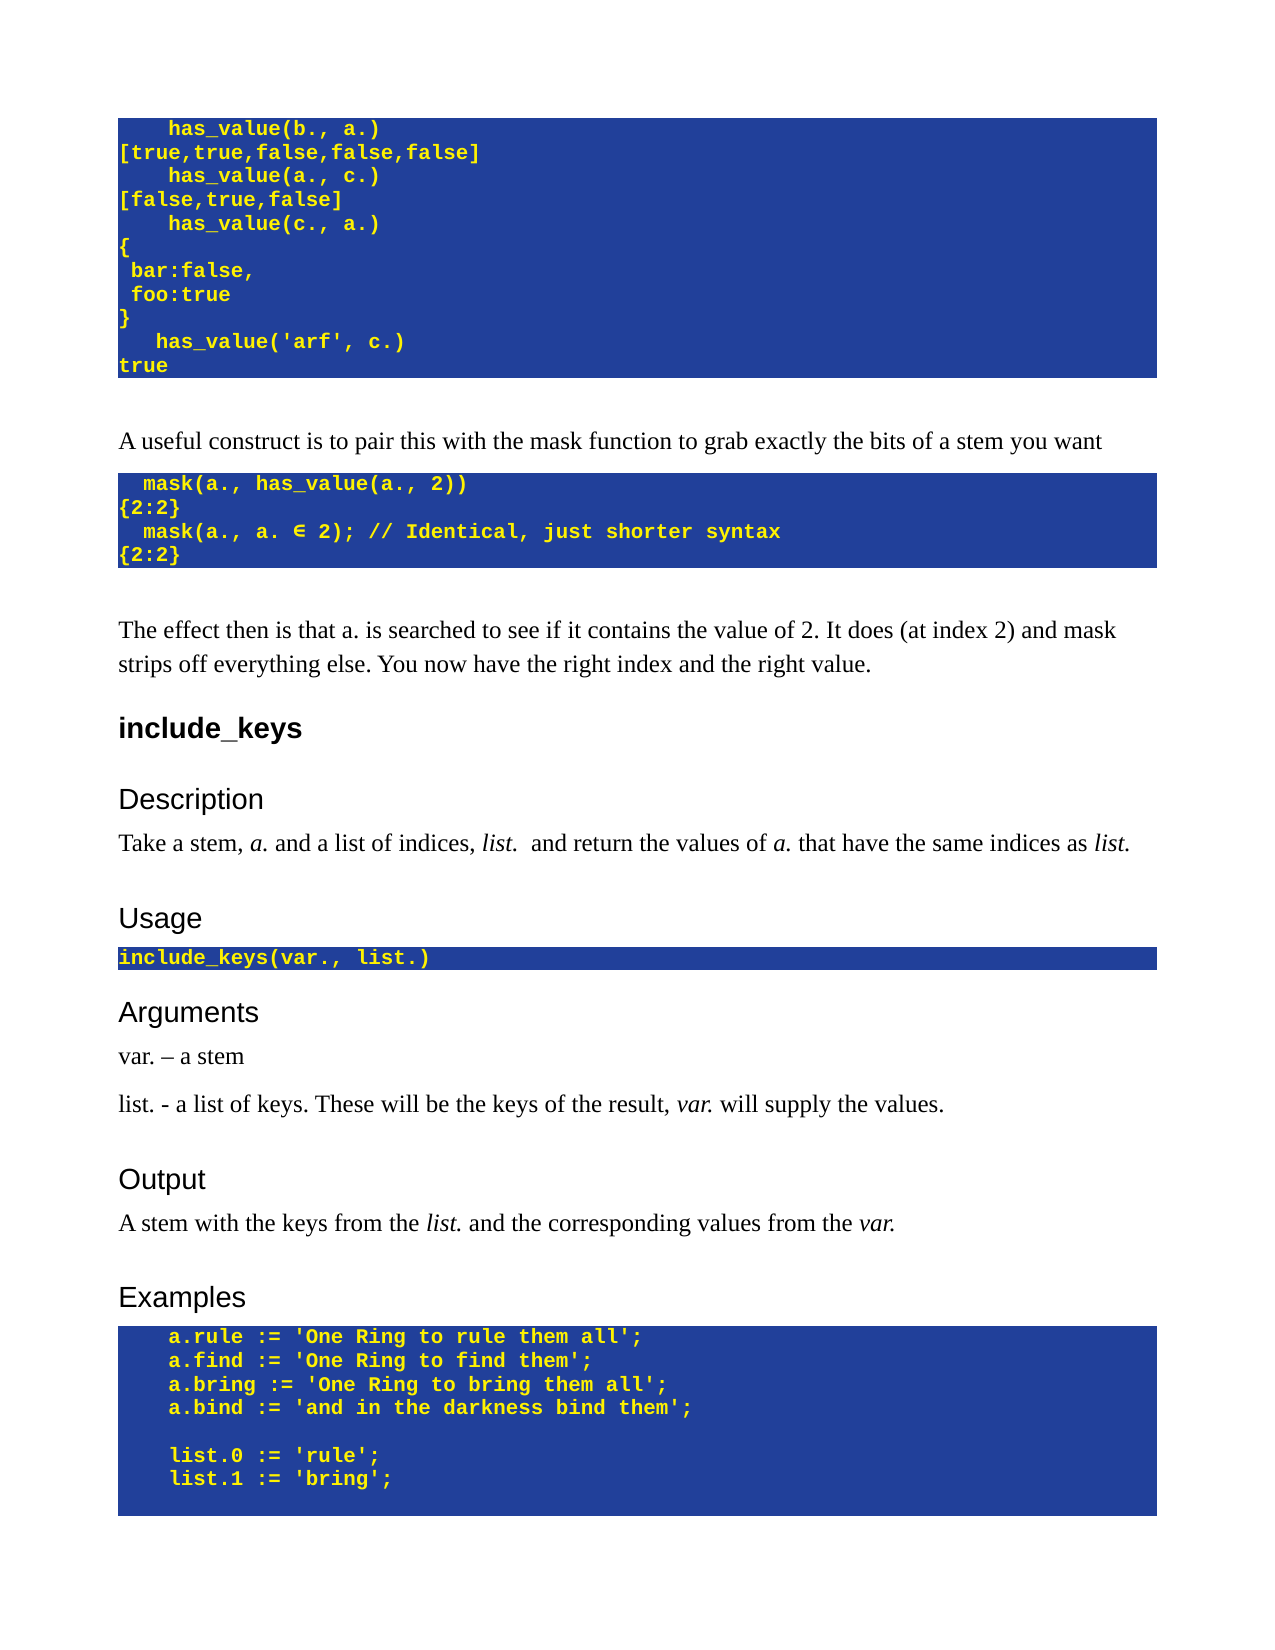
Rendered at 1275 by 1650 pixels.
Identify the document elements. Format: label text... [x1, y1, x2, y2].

subtitle include_keys [118, 711, 1157, 744]
subtitle Output [118, 1162, 1157, 1195]
subtitle Examples [118, 1280, 1157, 1314]
text has_value(c., a.) [118, 213, 1157, 236]
text [false,true,false] [118, 189, 1157, 213]
text list.1 := 'bring'; [118, 1468, 1157, 1492]
text has_value('arf', c.) [118, 331, 1157, 354]
text A useful construct is to pair this with the mask function to grab exactly the bits of a stem you want [118, 426, 1157, 454]
subtitle Description [118, 782, 1157, 816]
text include_keys(var., list.) [118, 947, 1157, 970]
text var. – a stem [118, 1041, 1157, 1070]
text a.bind := 'and in the darkness bind them'; [118, 1397, 1157, 1421]
text {2:2} [118, 544, 1157, 568]
text A stem with the keys from the list. and the corresponding values from the var. [118, 1208, 1157, 1236]
text has_value(a., c.) [118, 165, 1157, 189]
text [true,true,false,false,false] [118, 142, 1157, 165]
text foo:true [118, 284, 1157, 307]
text The effect then is that a. is searched to see if it contains the value of 2. It does (at index 2) and mask strips off everything else. You now have the right index and the right value. [118, 616, 1157, 677]
text {2:2} [118, 497, 1157, 521]
subtitle Arguments [118, 995, 1157, 1029]
text a.find := 'One Ring to find them'; [118, 1350, 1157, 1374]
text mask(a., has_value(a., 2)) [118, 473, 1157, 497]
text mask(a., a. ∈ 2); // Identical, just shorter syntax [118, 521, 1157, 544]
text a.rule := 'One Ring to rule them all'; [118, 1326, 1157, 1350]
text Take a stem, a. and a list of indices, list. and return the values of a. that have the same indices as list. [118, 828, 1157, 857]
text a.bring := 'One Ring to bring them all'; [118, 1374, 1157, 1397]
text has_value(b., a.) [118, 118, 1157, 142]
text list.0 := 'rule'; [118, 1444, 1157, 1468]
text bar:false, [118, 260, 1157, 284]
subtitle Usage [118, 901, 1157, 934]
text list. - a list of keys. These will be the keys of the result, var. will supply the values. [118, 1089, 1157, 1118]
text true [118, 354, 1157, 378]
text } [118, 307, 1157, 331]
text { [118, 236, 1157, 260]
